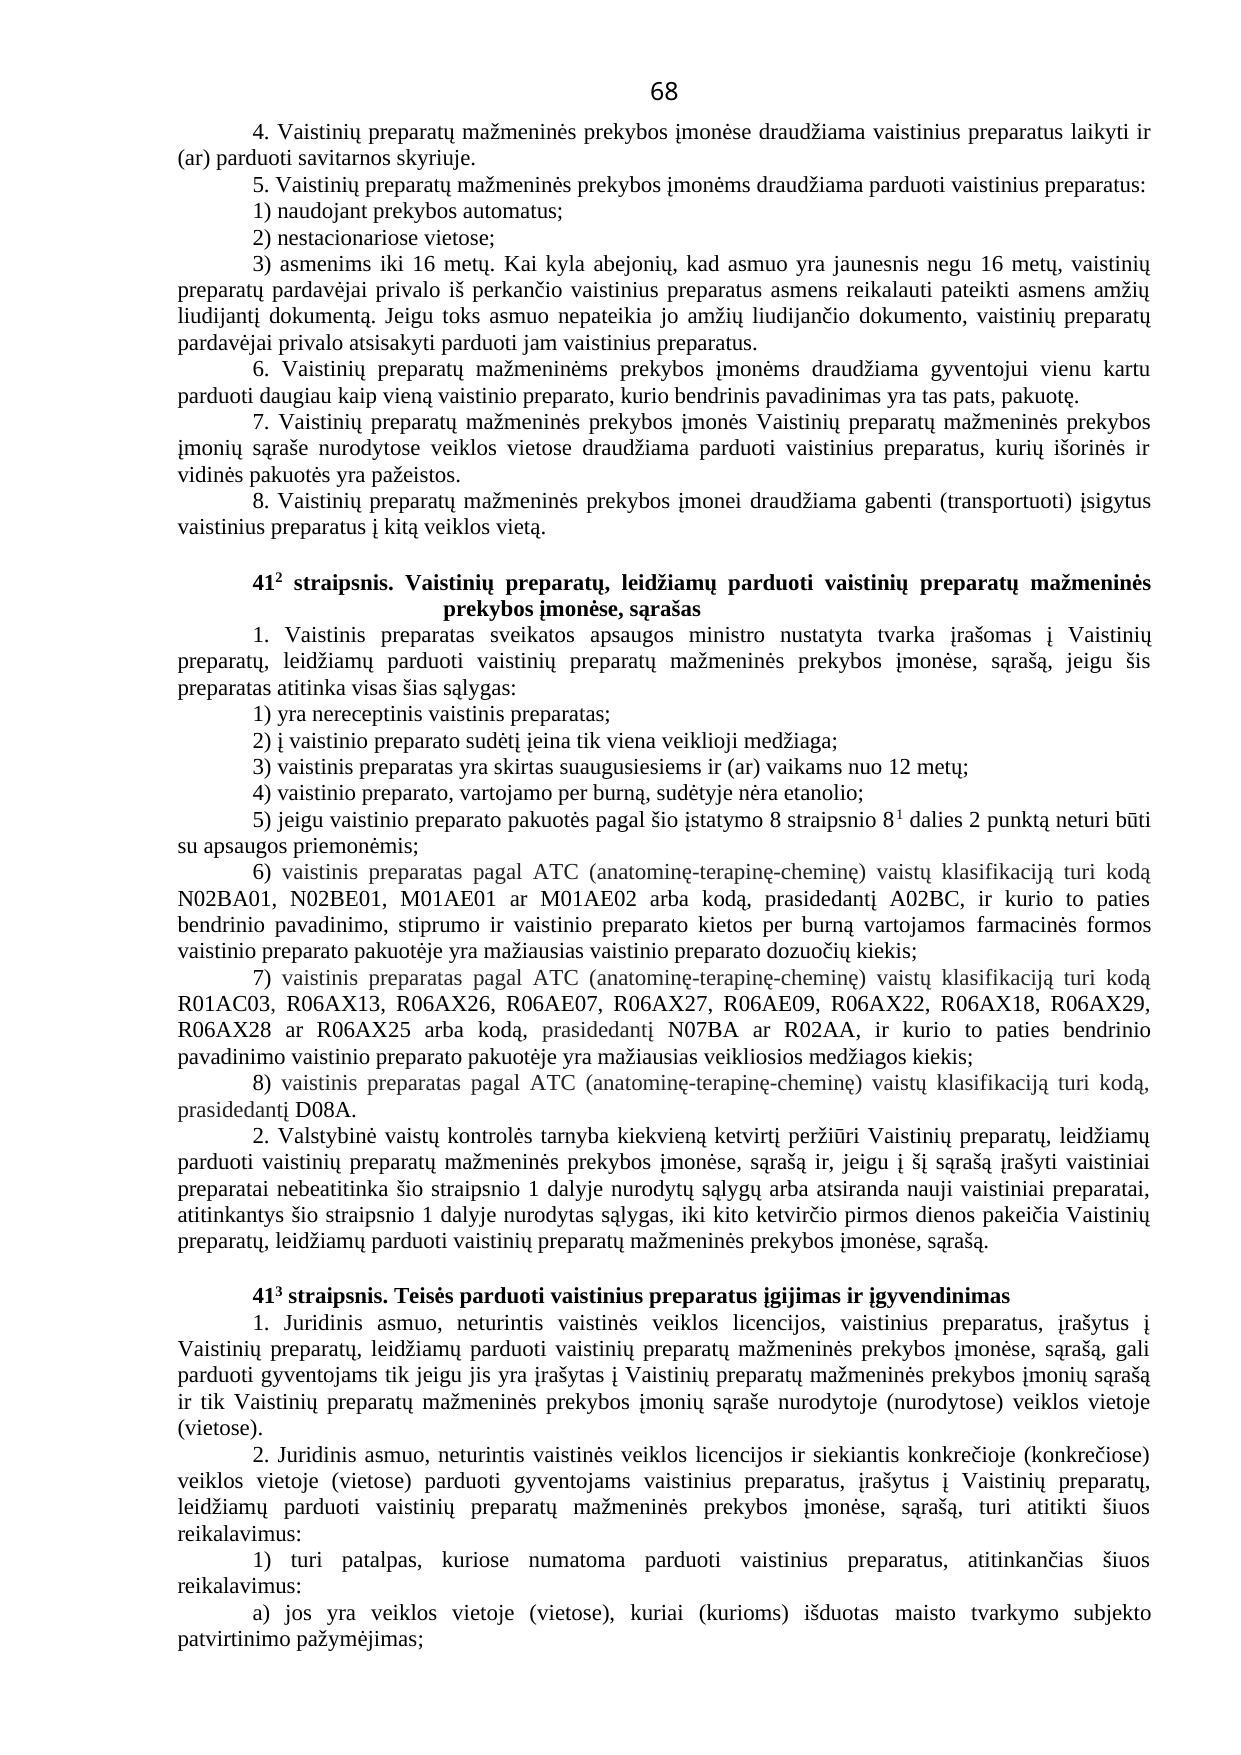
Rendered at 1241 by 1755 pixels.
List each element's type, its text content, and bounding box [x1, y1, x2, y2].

text 8. Vaistinių preparatų mažmeninės prekybos įmonei draudžiama gabenti (transportuoti) įsigytus vaistinius preparatus į kitą veiklos vietą. [177, 487, 1152, 540]
text 1) naudojant prekybos automatus; [177, 197, 1152, 223]
text 4) vaistinio preparato, vartojamo per burną, sudėtyje nėra etanolio; [177, 779, 1152, 806]
text 1. Vaistinis preparatas sveikatos apsaugos ministro nustatyta tvarka įrašomas į Vaistinių preparatų, leidžiamų parduoti vaistinių preparatų mažmeninės prekybos įmonėse, sąrašą, jeigu šis preparatas atitinka visas šias sąlygas: [177, 621, 1152, 700]
text 5. Vaistinių preparatų mažmeninės prekybos įmonėms draudžiama parduoti vaistinius preparatus: [177, 171, 1152, 197]
text 7) vaistinis preparatas pagal ATC (anatominę-terapinę-cheminę) vaistų klasifikaciją turi kodą R01AC03, R06AX13, R06AX26, R06AE07, R06AX27, R06AE09, R06AX22, R06AX18, R06AX29, R06AX28 ar R06AX25 arba kodą, prasidedantį N07BA ar R02AA, ir kurio to paties bendrinio pavadinimo vaistinio preparato pakuotėje yra mažiausias veikliosios medžiagos kiekis; [177, 964, 1152, 1069]
text 4. Vaistinių preparatų mažmeninės prekybos įmonėse draudžiama vaistinius preparatus laikyti ir (ar) parduoti savitarnos skyriuje. [177, 118, 1152, 171]
text 5) jeigu vaistinio preparato pakuotės pagal šio įstatymo 8 straipsnio 81 dalies 2 punktą neturi būti su apsaugos priemonėmis; [177, 806, 1152, 858]
text 1) turi patalpas, kuriose numatoma parduoti vaistinius preparatus, atitinkančias šiuos reikalavimus: [177, 1546, 1152, 1599]
text 2. Valstybinė vaistų kontrolės tarnyba kiekvieną ketvirtį peržiūri Vaistinių preparatų, leidžiamų parduoti vaistinių preparatų mažmeninės prekybos įmonėse, sąrašą ir, jeigu į šį sąrašą įrašyti vaistiniai preparatai nebeatitinka šio straipsnio 1 dalyje nurodytų sąlygų arba atsiranda nauji vaistiniai preparatai, atitinkantys šio straipsnio 1 dalyje nurodytas sąlygas, iki kito ketvirčio pirmos dienos pakeičia Vaistinių preparatų, leidžiamų parduoti vaistinių preparatų mažmeninės prekybos įmonėse, sąrašą. [177, 1122, 1152, 1254]
text 1. Juridinis asmuo, neturintis vaistinės veiklos licencijos, vaistinius preparatus, įrašytus į Vaistinių preparatų, leidžiamų parduoti vaistinių preparatų mažmeninės prekybos įmonėse, sąrašą, gali parduoti gyventojams tik jeigu jis yra įrašytas į Vaistinių preparatų mažmeninės prekybos įmonių sąrašą ir tik Vaistinių preparatų mažmeninės prekybos įmonių sąraše nurodytoje (nurodytose) veiklos vietoje (vietose). [177, 1309, 1152, 1441]
text 3) vaistinis preparatas yra skirtas suaugusiesiems ir (ar) vaikams nuo 12 metų; [177, 753, 1152, 779]
text 8) vaistinis preparatas pagal ATC (anatominę-terapinę-cheminę) vaistų klasifikaciją turi kodą, prasidedantį D08A. [177, 1069, 1152, 1122]
text 6) vaistinis preparatas pagal ATC (anatominę-terapinę-cheminę) vaistų klasifikaciją turi kodą N02BA01, N02BE01, M01AE01 ar M01AE02 arba kodą, prasidedantį A02BC, ir kurio to paties bendrinio pavadinimo, stiprumo ir vaistinio preparato kietos per burną vartojamos farmacinės formos vaistinio preparato pakuotėje yra mažiausias vaistinio preparato dozuočių kiekis; [177, 858, 1152, 964]
text 6. Vaistinių preparatų mažmeninėms prekybos įmonėms draudžiama gyventojui vienu kartu parduoti daugiau kaip vieną vaistinio preparato, kurio bendrinis pavadinimas yra tas pats, pakuotę. [177, 355, 1152, 408]
text 2) į vaistinio preparato sudėtį įeina tik viena veiklioji medžiaga; [177, 727, 1152, 753]
text 7. Vaistinių preparatų mažmeninės prekybos įmonės Vaistinių preparatų mažmeninės prekybos įmonių sąraše nurodytose veiklos vietose draudžiama parduoti vaistinius preparatus, kurių išorinės ir vidinės pakuotės yra pažeistos. [177, 408, 1152, 487]
text 2) nestacionariose vietose; [177, 223, 1152, 250]
text 3) asmenims iki 16 metų. Kai kyla abejonių, kad asmuo yra jaunesnis negu 16 metų, vaistinių preparatų pardavėjai privalo iš perkančio vaistinius preparatus asmens reikalauti pateikti asmens amžių liudijantį dokumentą. Jeigu toks asmuo nepateikia jo amžių liudijančio dokumento, vaistinių preparatų pardavėjai privalo atsisakyti parduoti jam vaistinius preparatus. [177, 250, 1152, 355]
text 2. Juridinis asmuo, neturintis vaistinės veiklos licencijos ir siekiantis konkrečioje (konkrečiose) veiklos vietoje (vietose) parduoti gyventojams vaistinius preparatus, įrašytus į Vaistinių preparatų, leidžiamų parduoti vaistinių preparatų mažmeninės prekybos įmonėse, sąrašą, turi atitikti šiuos reikalavimus: [177, 1441, 1152, 1546]
text a) jos yra veiklos vietoje (vietose), kuriai (kurioms) išduotas maisto tvarkymo subjekto patvirtinimo pažymėjimas; [177, 1599, 1152, 1651]
text 1) yra nereceptinis vaistinis preparatas; [177, 700, 1152, 727]
text 413 straipsnis. Teisės parduoti vaistinius preparatus įgijimas ir įgyvendinimas [177, 1282, 1152, 1309]
text 412 straipsnis. Vaistinių preparatų, leidžiamų parduoti vaistinių preparatų mažmeninės prekybos įmonėse, sąrašas [252, 568, 1152, 621]
